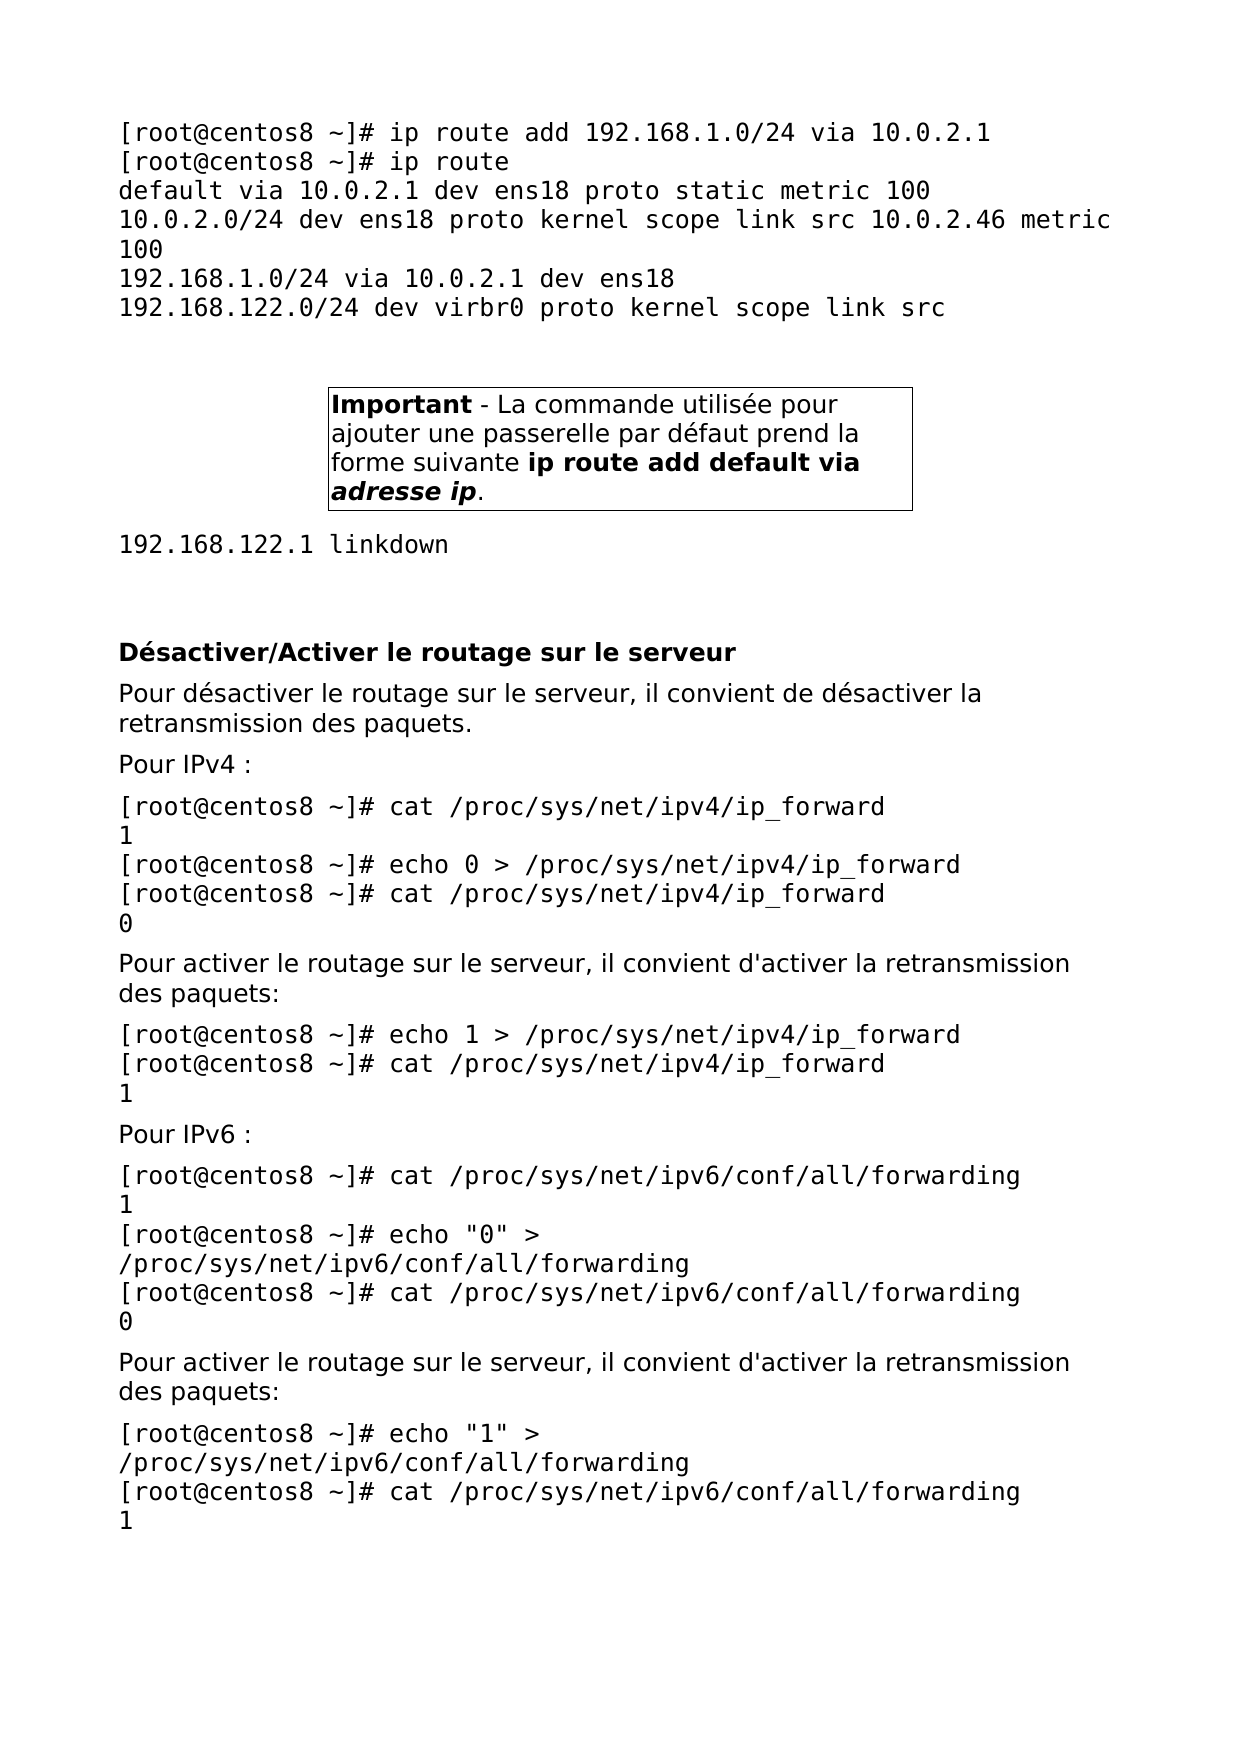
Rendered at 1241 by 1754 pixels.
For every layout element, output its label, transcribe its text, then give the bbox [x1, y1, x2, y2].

text [root@centos8 ~]# echo 1 > /proc/sys/net/ipv4/ip_forward [root@centos8 ~]# cat /proc/sys/net/ipv4/ip_forward 1 [118, 1021, 1122, 1108]
text Pour activer le routage sur le serveur, il convient d'activer la retransmission des paquets: [118, 1348, 1122, 1407]
text [root@centos8 ~]# cat /proc/sys/net/ipv4/ip_forward 1 [root@centos8 ~]# echo 0 > /proc/sys/net/ipv4/ip_forward [root@centos8 ~]# cat /proc/sys/net/ipv4/ip_forward 0 [118, 792, 1122, 938]
table_header Important - La commande utilisée pour ajouter une passerelle par défaut prend la forme suivante ip route add default via adresse ip. [329, 388, 912, 509]
text [root@centos8 ~]# echo "1" > /proc/sys/net/ipv6/conf/all/forwarding [root@centos8 ~]# cat /proc/sys/net/ipv6/conf/all/forwarding 1 [118, 1419, 1122, 1536]
subtitle Désactiver/Activer le routage sur le serveur [118, 638, 1122, 667]
text Pour désactiver le routage sur le serveur, il convient de désactiver la retransmission des paquets. [118, 679, 1122, 738]
text [root@centos8 ~]# ip route add 192.168.1.0/24 via 10.0.2.1 [root@centos8 ~]# ip route default via 10.0.2.1 dev ens18 proto static metric 100 10.0.2.0/24 dev ens18 proto kernel scope link src 10.0.2.46 metric 100 192.168.1.0/24 via 10.0.2.1 dev ens18 192.168.122.0/24 dev virbr0 proto kernel scope link src 192.168.122.1 linkdown [118, 118, 1122, 559]
text Pour IPv6 : [118, 1120, 1122, 1149]
text [root@centos8 ~]# cat /proc/sys/net/ipv6/conf/all/forwarding 1 [root@centos8 ~]# echo "0" > /proc/sys/net/ipv6/conf/all/forwarding [root@centos8 ~]# cat /proc/sys/net/ipv6/conf/all/forwarding 0 [118, 1161, 1122, 1336]
text Pour activer le routage sur le serveur, il convient d'activer la retransmission des paquets: [118, 950, 1122, 1008]
text Pour IPv4 : [118, 750, 1122, 779]
